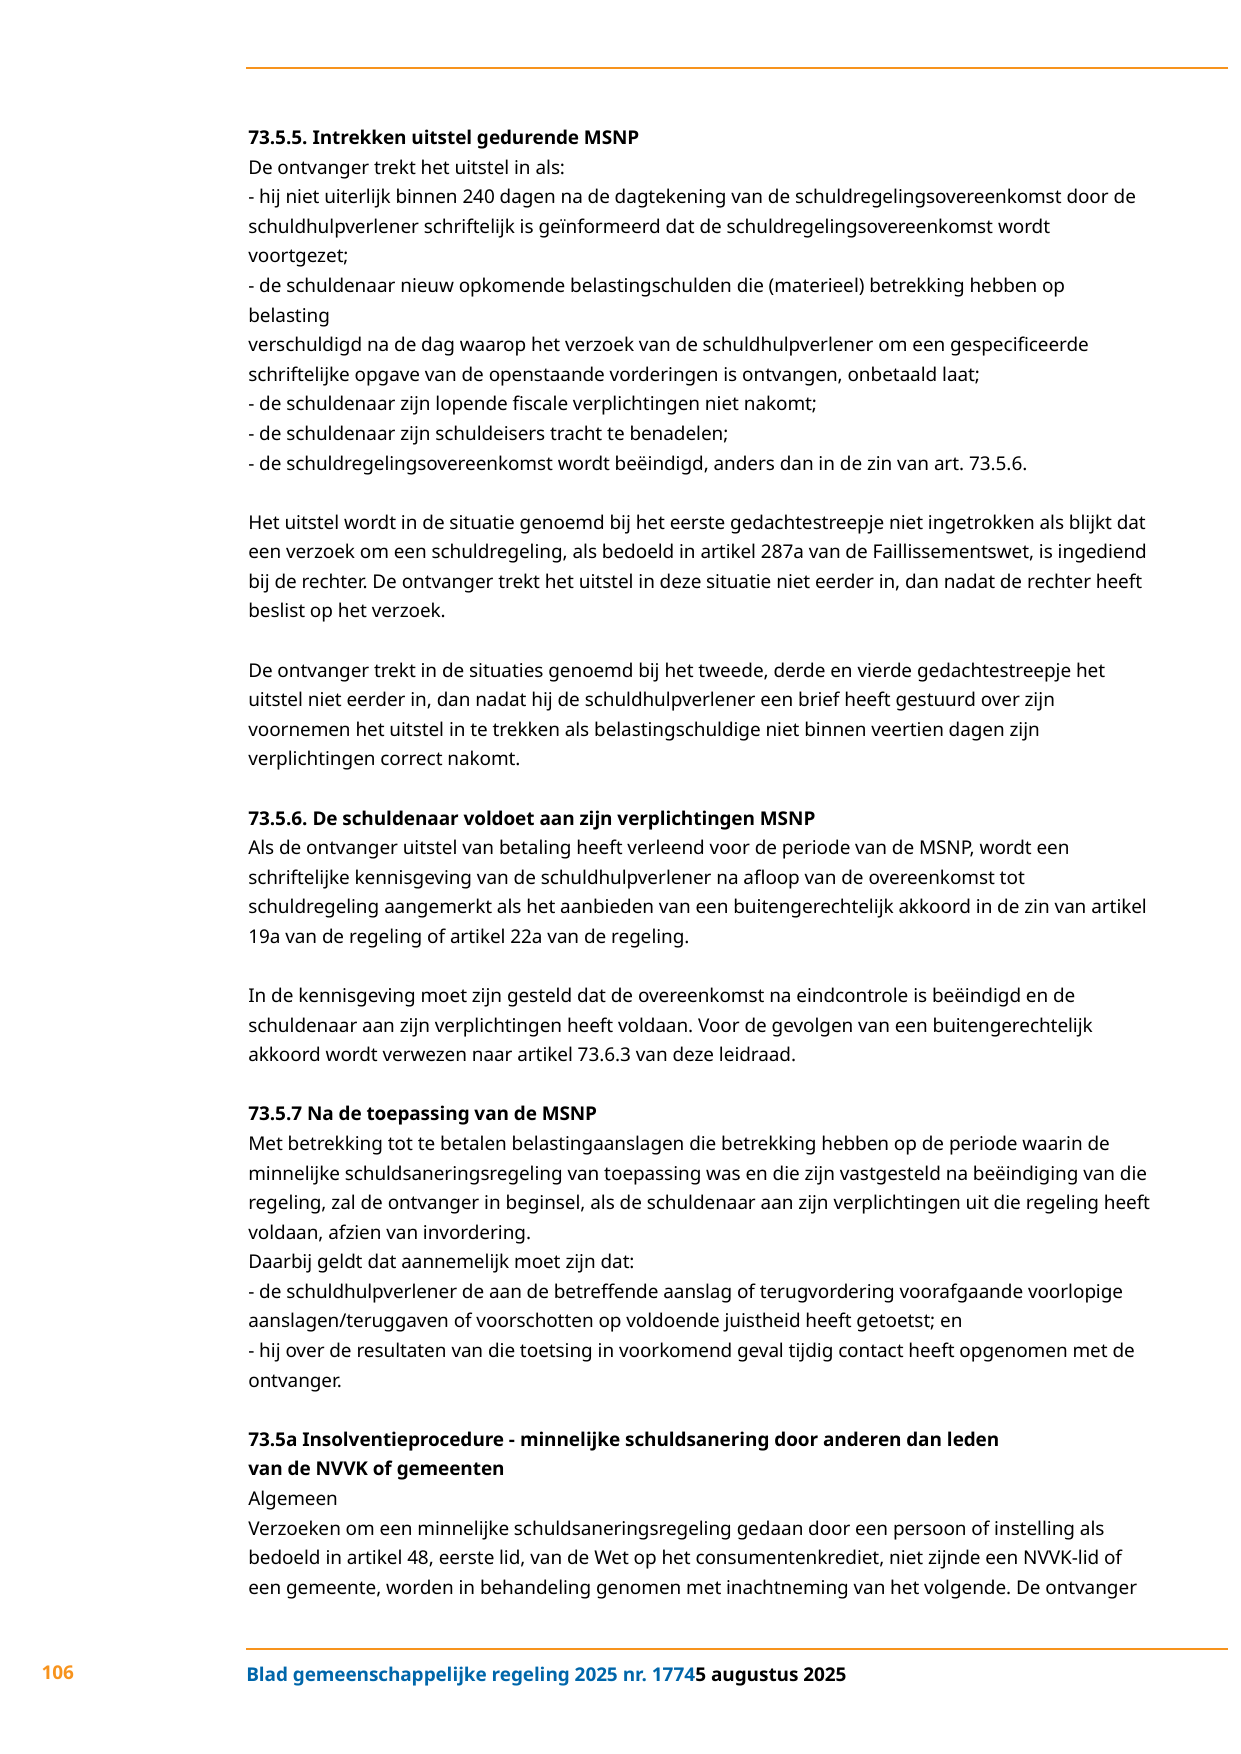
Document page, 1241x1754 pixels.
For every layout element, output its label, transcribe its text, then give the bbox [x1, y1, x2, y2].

text - de schuldenaar zijn lopende fiscale verplichtingen niet nakomt; [248, 391, 1152, 416]
text van de NVVK of gemeenten [248, 1456, 1152, 1481]
text Het uitstel wordt in de situatie genoemd bij het eerste gedachtestreepje niet ingetrokken als blijkt dat een verzoek om een schuldregeling, als bedoeld in artikel 287a van de Faillissementswet, is ingediend bij de rechter. De ontvanger trekt het uitstel in deze situatie niet eerder in, dan nadat de rechter heeft beslist op het verzoek. [248, 509, 1152, 623]
text - hij over de resultaten van die toetsing in voorkomend geval tijdig contact heeft opgenomen met de ontvanger. [248, 1337, 1152, 1393]
text De ontvanger trekt het uitstel in als: [248, 154, 1152, 180]
text - de schuldenaar nieuw opkomende belastingschulden die (materieel) betrekking hebben op belasting [248, 272, 1152, 328]
text Daarbij geldt dat aannemelijk moet zijn dat: [248, 1248, 1152, 1274]
text Verzoeken om een minnelijke schuldsaneringsregeling gedaan door een persoon of instelling als bedoeld in artikel 48, eerste lid, van de Wet op het consumentenkrediet, niet zijnde een NVVK-lid of een gemeente, worden in behandeling genomen met inachtneming van het volgende. De ontvanger [248, 1515, 1152, 1600]
text De ontvanger trekt in de situaties genoemd bij het tweede, derde en vierde gedachtestreepje het uitstel niet eerder in, dan nadat hij de schuldhulpverlener een brief heeft gestuurd over zijn voornemen het uitstel in te trekken als belastingschuldige niet binnen veertien dagen zijn verplichtingen correct nakomt. [248, 657, 1152, 771]
text 73.5.7 Na de toepassing van de MSNP [248, 1101, 1152, 1126]
text - de schuldhulpverlener de aan de betreffende aanslag of terugvordering voorafgaande voorlopige aanslagen/teruggaven of voorschotten op voldoende juistheid heeft getoetst; en [248, 1278, 1152, 1333]
text 73.5.6. De schuldenaar voldoet aan zijn verplichtingen MSNP [248, 805, 1152, 831]
text verschuldigd na de dag waarop het verzoek van de schuldhulpverlener om een gespecificeerde schriftelijke opgave van de openstaande vorderingen is ontvangen, onbetaald laat; [248, 331, 1152, 387]
text - de schuldenaar zijn schuldeisers tracht te benadelen; [248, 420, 1152, 446]
text - de schuldregelingsovereenkomst wordt beëindigd, anders dan in de zin van art. 73.5.6. [248, 450, 1152, 476]
text Met betrekking tot te betalen belastingaanslagen die betrekking hebben op de periode waarin de minnelijke schuldsaneringsregeling van toepassing was en die zijn vastgesteld na beëindiging van die regeling, zal de ontvanger in beginsel, als de schuldenaar aan zijn verplichtingen uit die regeling heeft voldaan, afzien van invordering. [248, 1130, 1152, 1245]
text 73.5.5. Intrekken uitstel gedurende MSNP [248, 124, 1152, 150]
text Algemeen [248, 1485, 1152, 1511]
text In de kennisgeving moet zijn gesteld dat de overeenkomst na eindcontrole is beëindigd en de schuldenaar aan zijn verplichtingen heeft voldaan. Voor de gevolgen van een buitengerechtelijk akkoord wordt verwezen naar artikel 73.6.3 van deze leidraad. [248, 982, 1152, 1067]
picture [41, 47, 231, 172]
text - hij niet uiterlijk binnen 240 dagen na de dagtekening van de schuldregelingsovereenkomst door de [248, 183, 1152, 209]
text Als de ontvanger uitstel van betaling heeft verleend voor de periode van de MSNP, wordt een schriftelijke kennisgeving van de schuldhulpverlener na afloop van de overeenkomst tot schuldregeling aangemerkt als het aanbieden van een buitengerechtelijk akkoord in de zin van artikel 19a van de regeling of artikel 22a van de regeling. [248, 834, 1152, 949]
text 73.5a Insolventieprocedure - minnelijke schuldsanering door anderen dan leden [248, 1426, 1152, 1452]
text schuldhulpverlener schriftelijk is geïnformeerd dat de schuldregelingsovereenkomst wordt voortgezet; [248, 213, 1152, 268]
